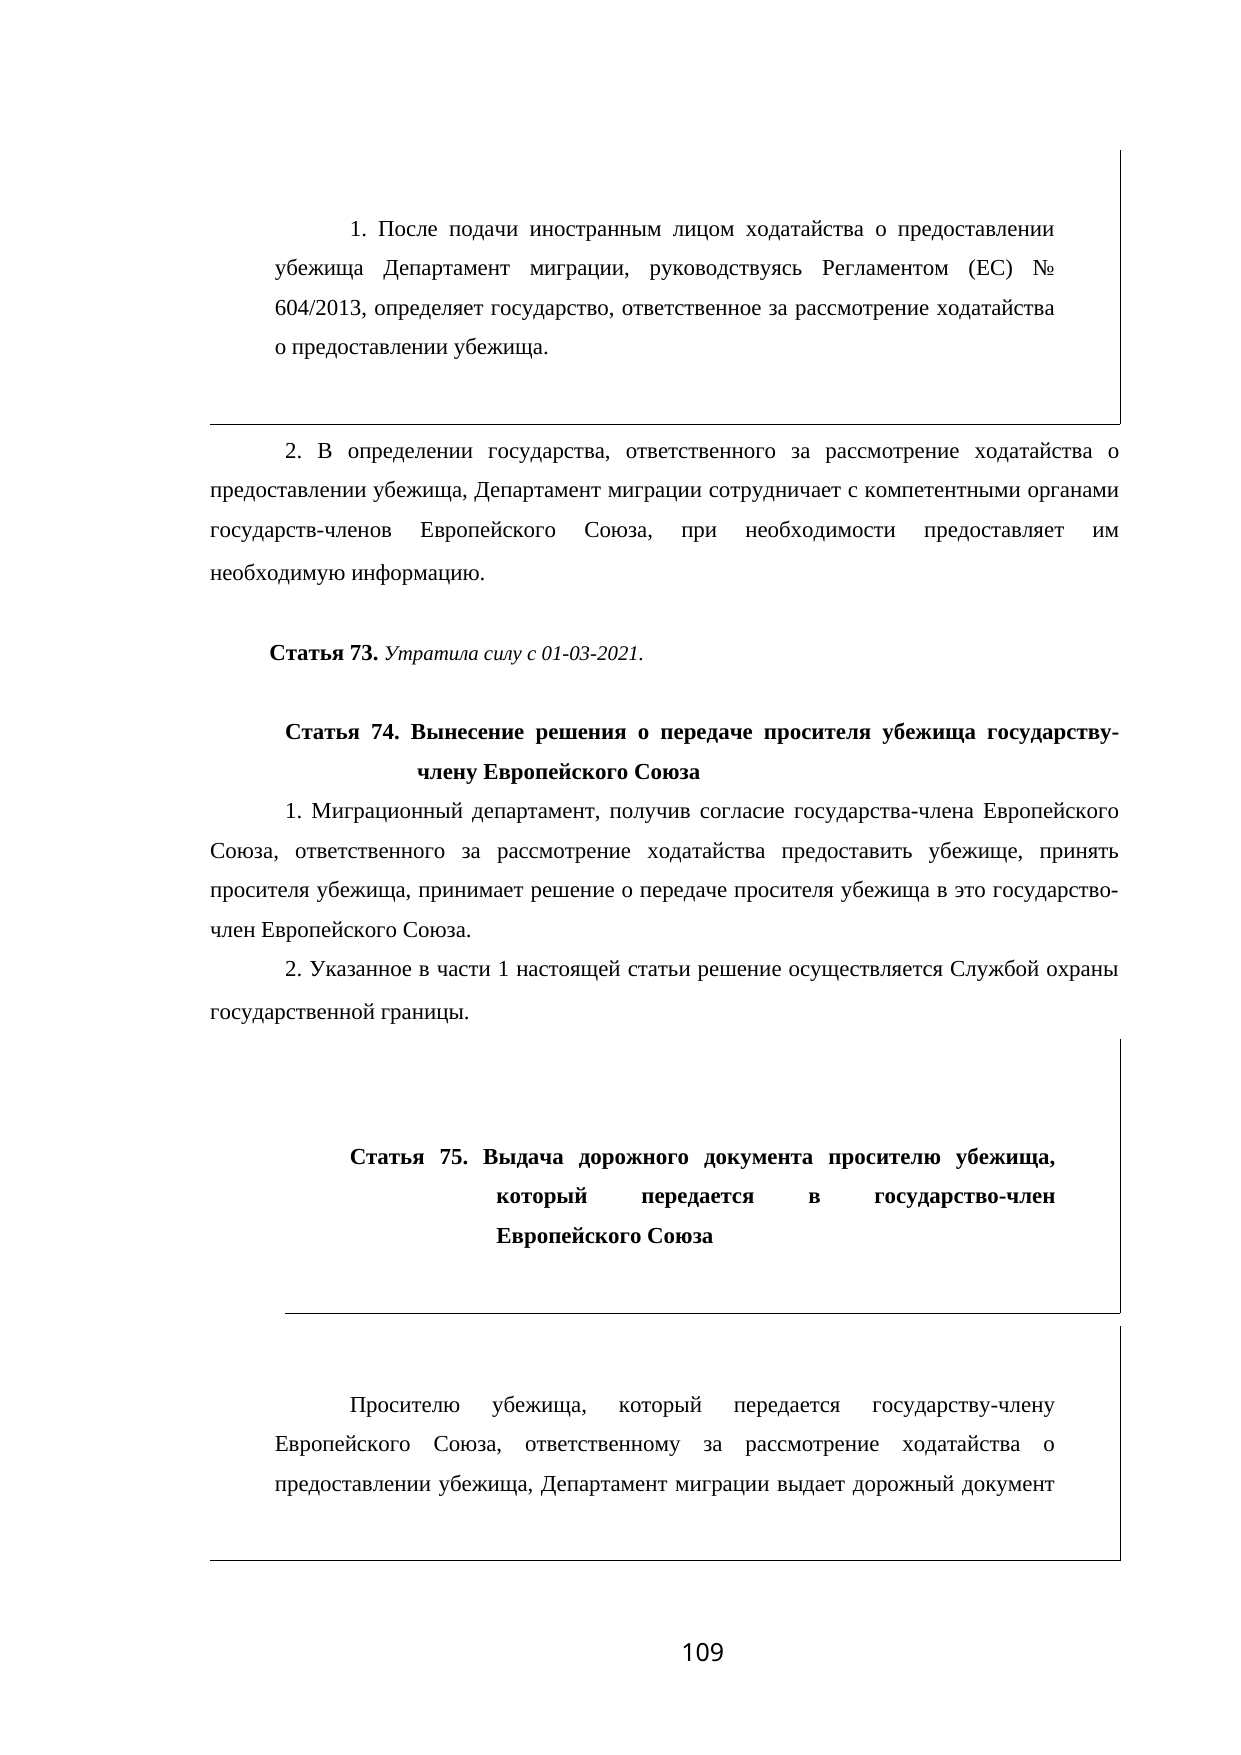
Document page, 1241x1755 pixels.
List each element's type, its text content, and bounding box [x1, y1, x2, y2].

text 2. Указанное в части 1 настоящей статьи решение осуществляется Службой охраны государственной границы. [210, 955, 1120, 1025]
text 2. В определении государства, ответственного за рассмотрение ходатайства о предоставлении убежища, Департамент миграции сотрудничает с компетентными органами государств-членов Европейского Союза, при необходимости предоставляет им необходимую информацию. [210, 437, 1120, 586]
text 1. После подачи иностранным лицом ходатайства о предоставлении убежища Департамент миграции, руководствуясь Регламентом (ЕС) № 604/2013, определяет государство, ответственное за рассмотрение ходатайства о предоставлении убежища. [210, 150, 1120, 424]
text 1. Миграционный департамент, получив согласие государства-члена Европейского Союза, ответственного за рассмотрение ходатайства предоставить убежище, принять просителя убежища, принимает решение о передаче просителя убежища в это государство-член Европейского Союза. [210, 797, 1120, 942]
text Статья 73. Утратила силу с 01-03-2021. [210, 639, 1120, 666]
text Статья 75. Выдача дорожного документа просителю убежища, который передается в государство-член Европейского Союза [285, 1078, 1120, 1313]
text Просителю убежища, который передается государству-члену Европейского Союза, ответственному за рассмотрение ходатайства о предоставлении убежища, Департамент миграции выдает дорожный документ [210, 1326, 1120, 1560]
text Статья 74. Вынесение решения о передаче просителя убежища государству-члену Европейского Союза [285, 718, 1120, 784]
